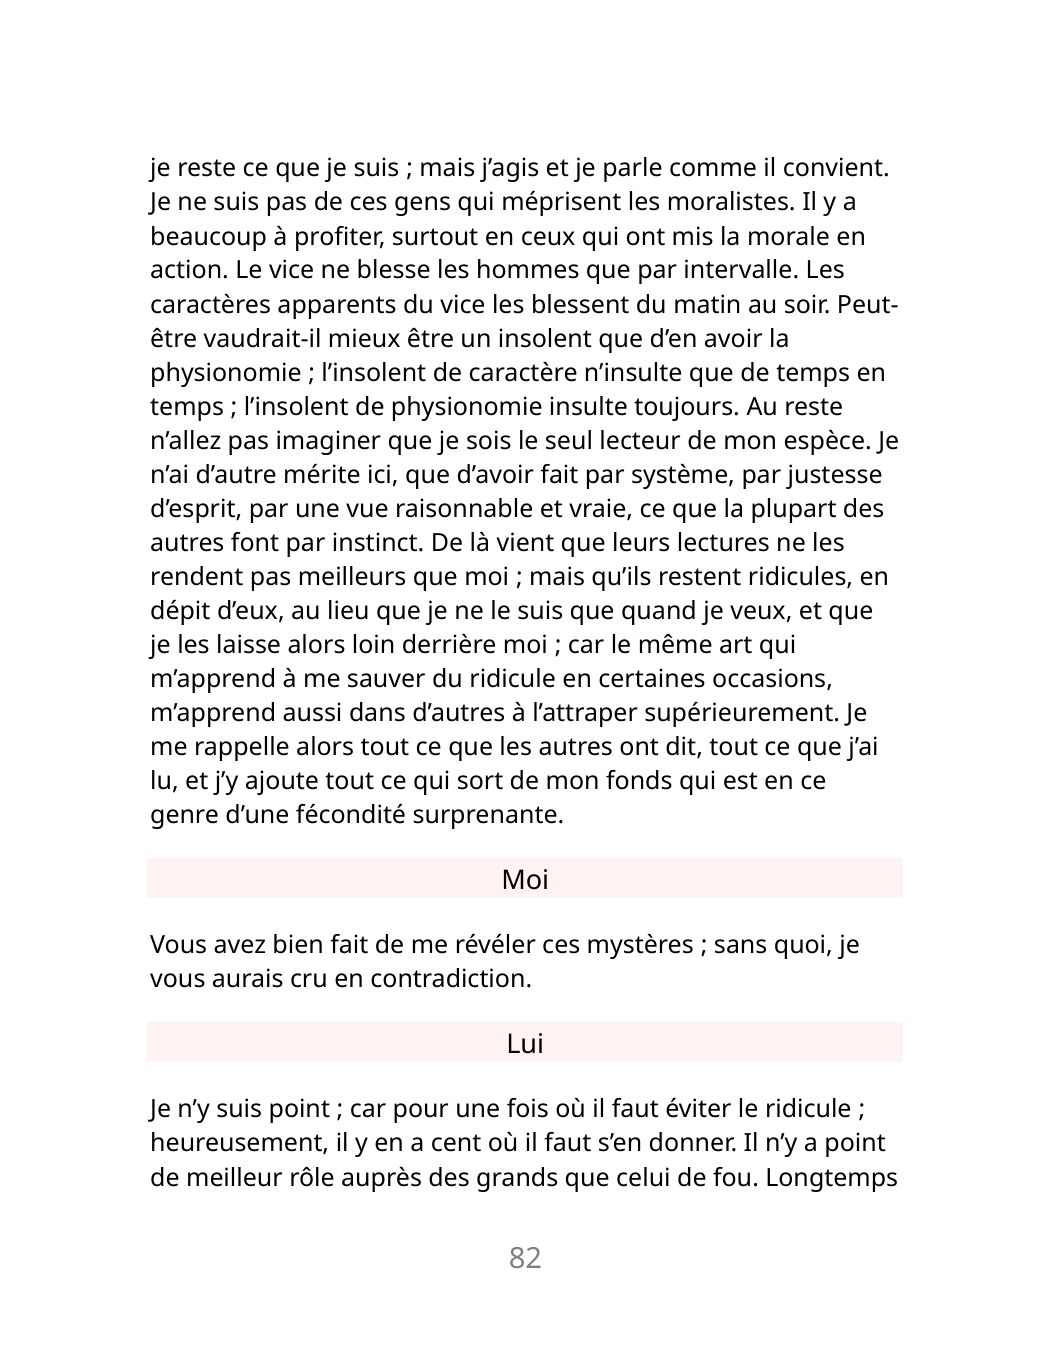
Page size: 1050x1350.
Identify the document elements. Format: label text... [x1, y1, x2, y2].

text Moi [147, 858, 903, 898]
text Lui [147, 1022, 903, 1062]
text Vous avez bien fait de me révéler ces mystères ; sans quoi, je vous aurais cru en contradiction. [150, 927, 900, 995]
text Je n’y suis point ; car pour une fois où il faut éviter le ridicule ; heureusement, il y en a cent où il faut s’en donner. Il n’y a point de meilleur rôle auprès des grands que celui de fou. Longtemps [150, 1091, 900, 1193]
text je reste ce que je suis ; mais j’agis et je parle comme il convient. Je ne suis pas de ces gens qui méprisent les moralistes. Il y a beaucoup à profiter, surtout en ceux qui ont mis la morale en action. Le vice ne blesse les hommes que par intervalle. Les caractères apparents du vice les blessent du matin au soir. Peut-être vaudrait-il mieux être un insolent que d’en avoir la physionomie ; l’insolent de caractère n’insulte que de temps en temps ; l’insolent de physionomie insulte toujours. Au reste n’allez pas imaginer que je sois le seul lecteur de mon espèce. Je n’ai d’autre mérite ici, que d’avoir fait par système, par justesse d’esprit, par une vue raisonnable et vraie, ce que la plupart des autres font par instinct. De là vient que leurs lectures ne les rendent pas meilleurs que moi ; mais qu’ils restent ridicules, en dépit d’eux, au lieu que je ne le suis que quand je veux, et que je les laisse alors loin derrière moi ; car le même art qui m’apprend à me sauver du ridicule en certaines occasions, m’apprend aussi dans d’autres à l’attraper supérieurement. Je me rappelle alors tout ce que les autres ont dit, tout ce que j’ai lu, et j’y ajoute tout ce qui sort de mon fonds qui est en ce genre d’une fécondité surprenante. [150, 150, 900, 831]
